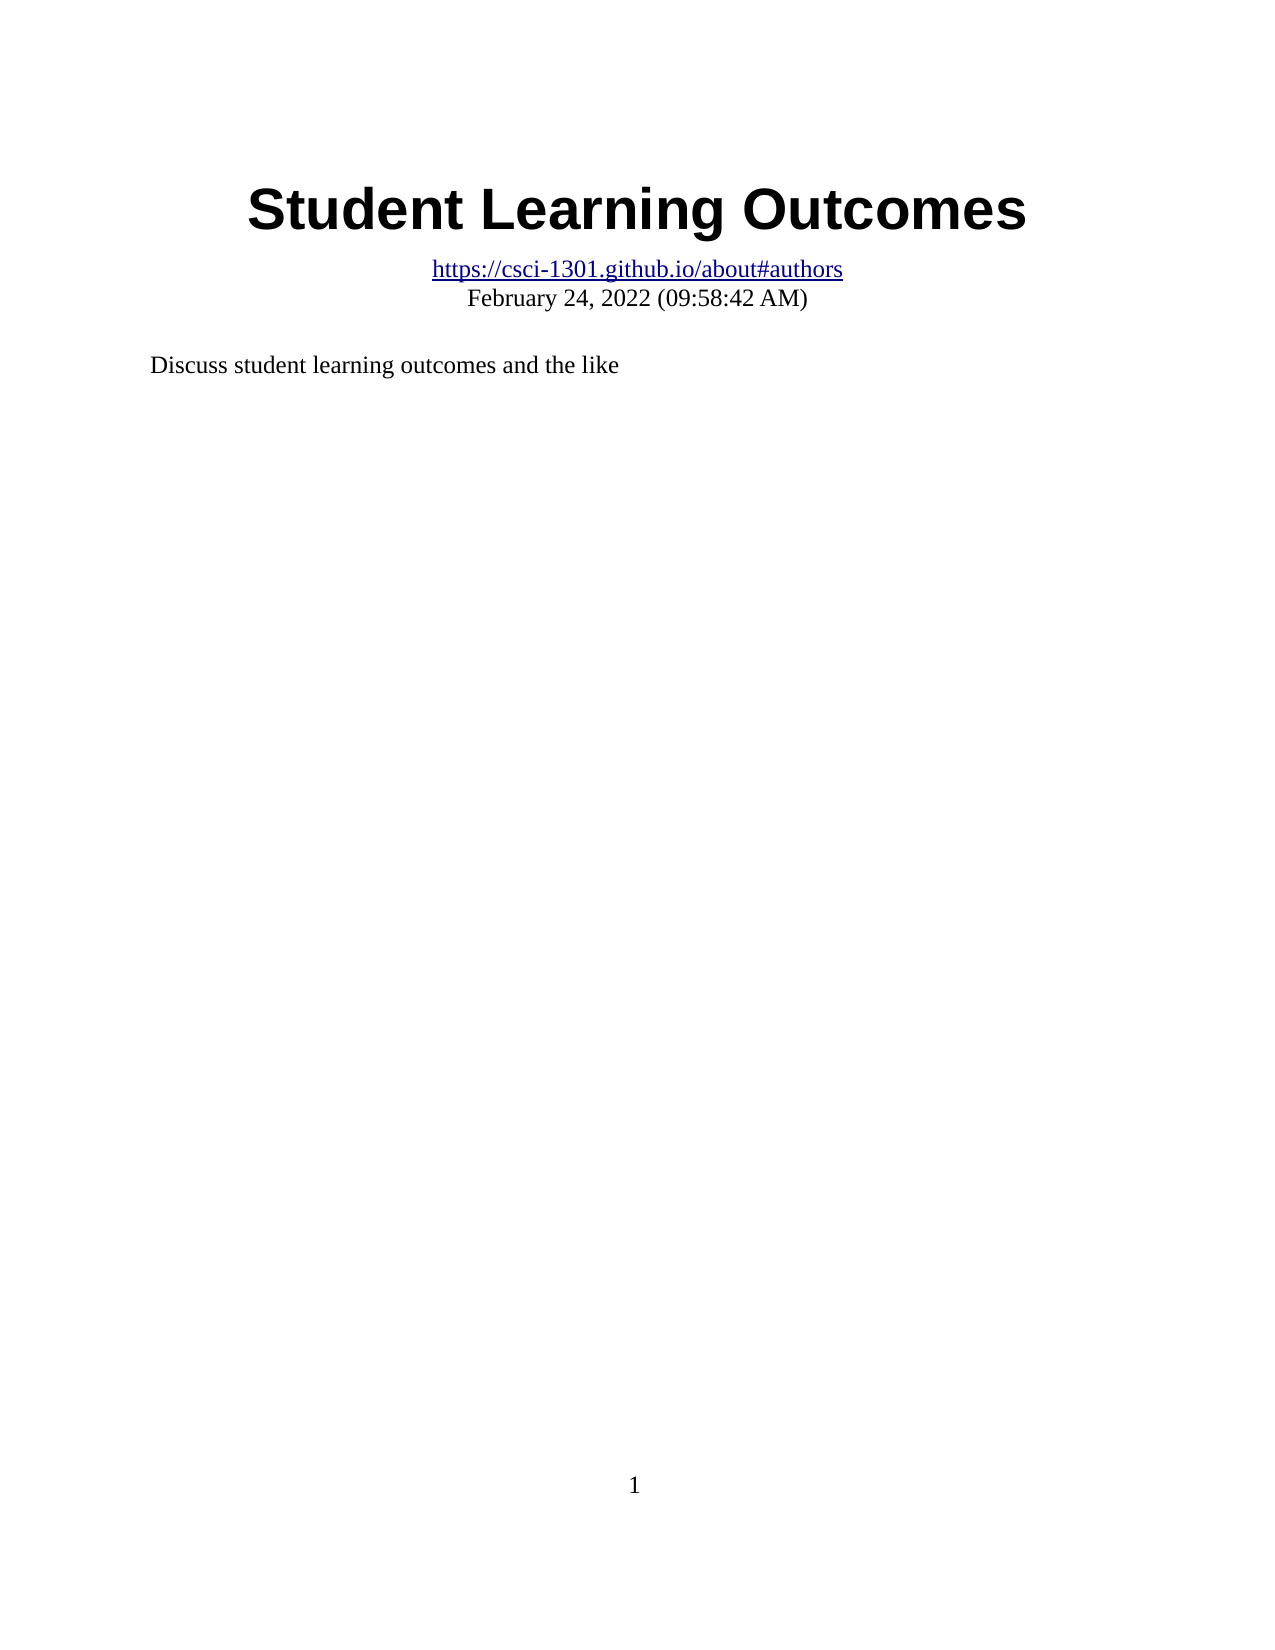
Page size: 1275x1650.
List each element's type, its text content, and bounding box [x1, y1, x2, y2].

text https://csci-1301.github.io/about#authors [150, 254, 1125, 283]
text February 24, 2022 (09:58:42 AM) [150, 283, 1125, 312]
title Student Learning Outcomes [150, 175, 1125, 242]
text Discuss student learning outcomes and the like [150, 350, 1125, 378]
